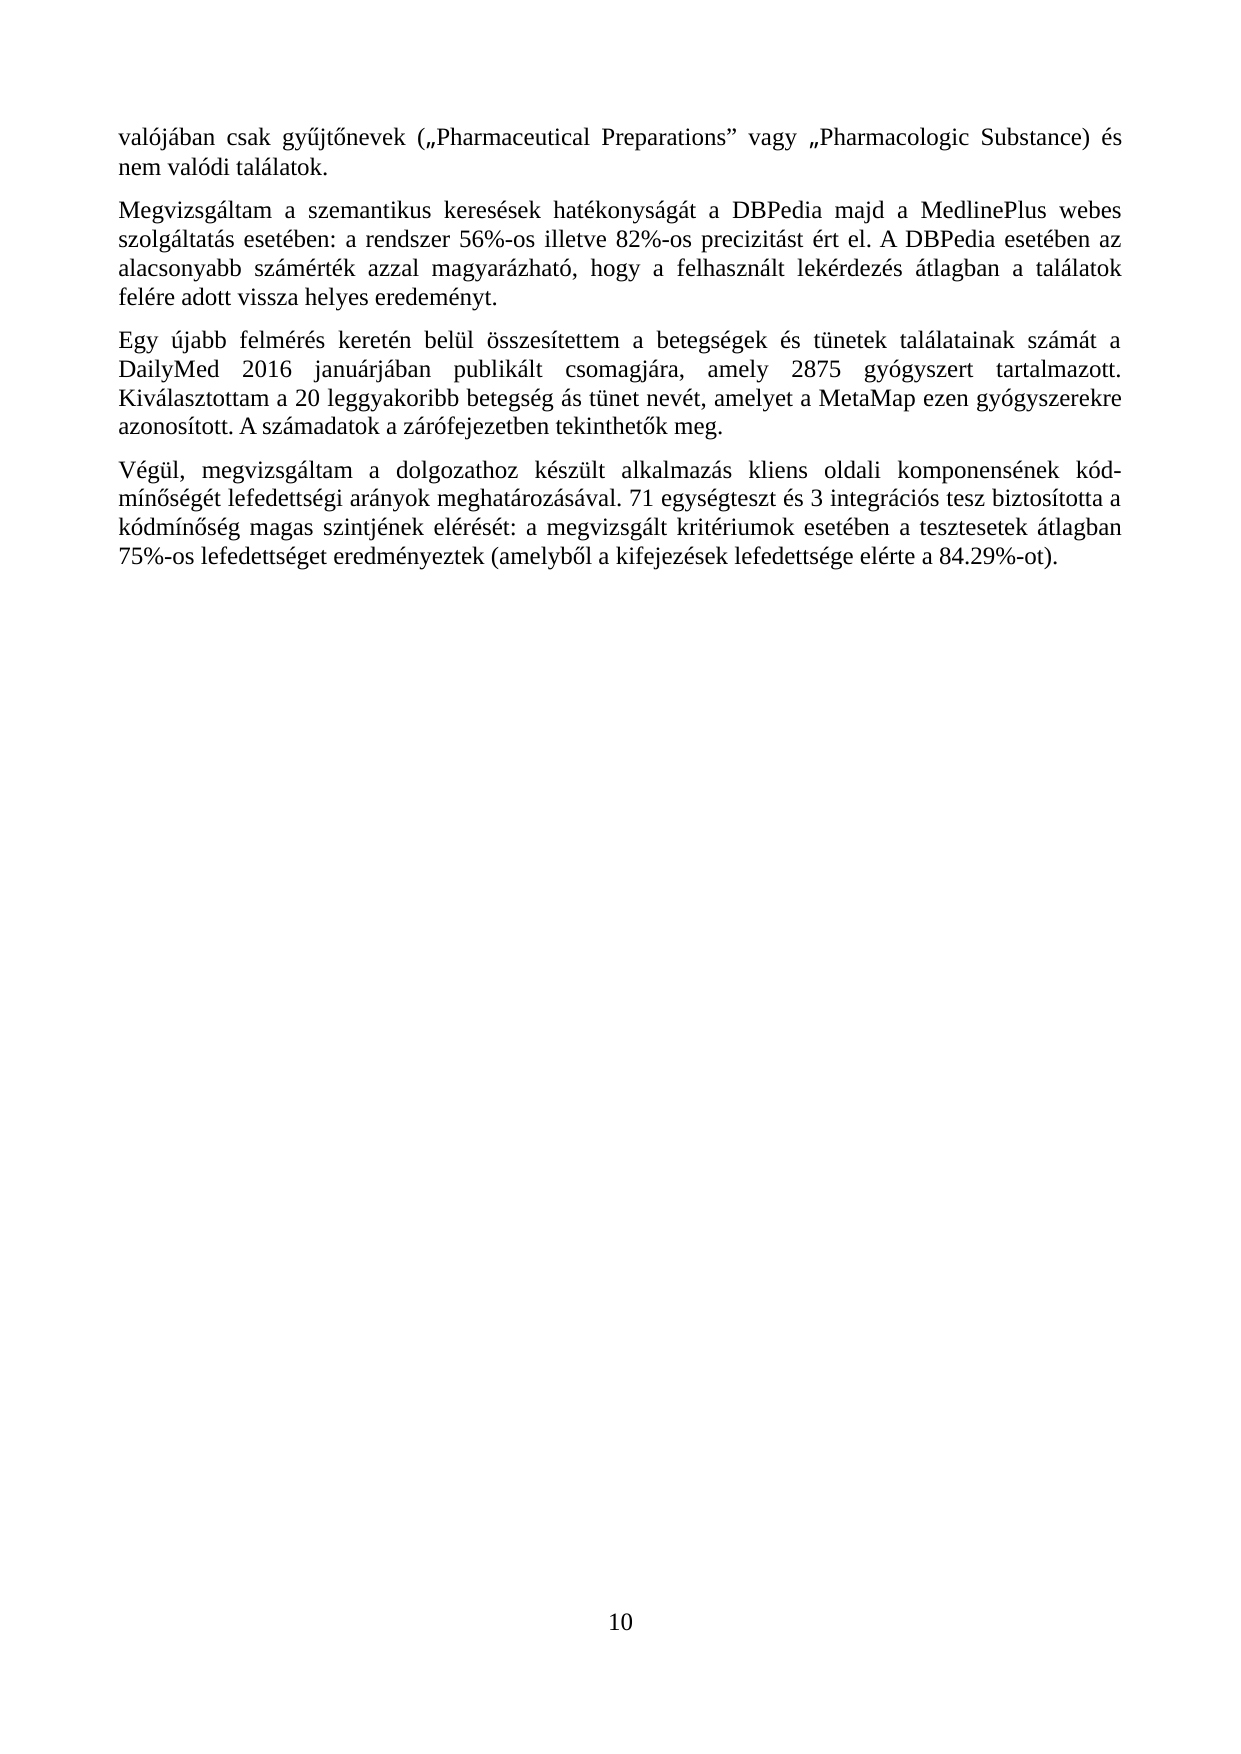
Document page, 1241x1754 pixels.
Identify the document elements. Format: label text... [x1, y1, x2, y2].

text Megvizsgáltam a szemantikus keresések hatékonyságát a DBPedia majd a MedlinePlus webes szolgáltatás esetében: a rendszer 56%-os illetve 82%-os precizitást ért el. A DBPedia esetében az alacsonyabb számérték azzal magyarázható, hogy a felhasznált lekérdezés átlagban a találatok felére adott vissza helyes eredeményt. [118, 196, 1122, 311]
text Végül, megvizsgáltam a dolgozathoz készült alkalmazás kliens oldali komponensének kód- mínőségét lefedettségi arányok meghatározásával. 71 egységteszt és 3 integrációs tesz biztosította a kódmínőség magas szintjének elérését: a megvizsgált kritériumok esetében a tesztesetek átlagban 75%-os lefedettséget eredményeztek (amelyből a kifejezések lefedettsége elérte a 84.29%-ot). [118, 455, 1122, 570]
text Egy újabb felmérés keretén belül összesítettem a betegségek és tünetek találatainak számát a DailyMed 2016 januárjában publikált csomagjára, amely 2875 gyógyszert tartalmazott. Kiválasztottam a 20 leggyakoribb betegség ás tünet nevét, amelyet a MetaMap ezen gyógyszerekre azonosított. A számadatok a zárófejezetben tekinthetők meg. [118, 325, 1122, 440]
text valójában csak gyűjtőnevek („Pharmaceutical Preparations” vagy „Pharmacologic Substance) és nem valódi találatok. [118, 118, 1122, 181]
